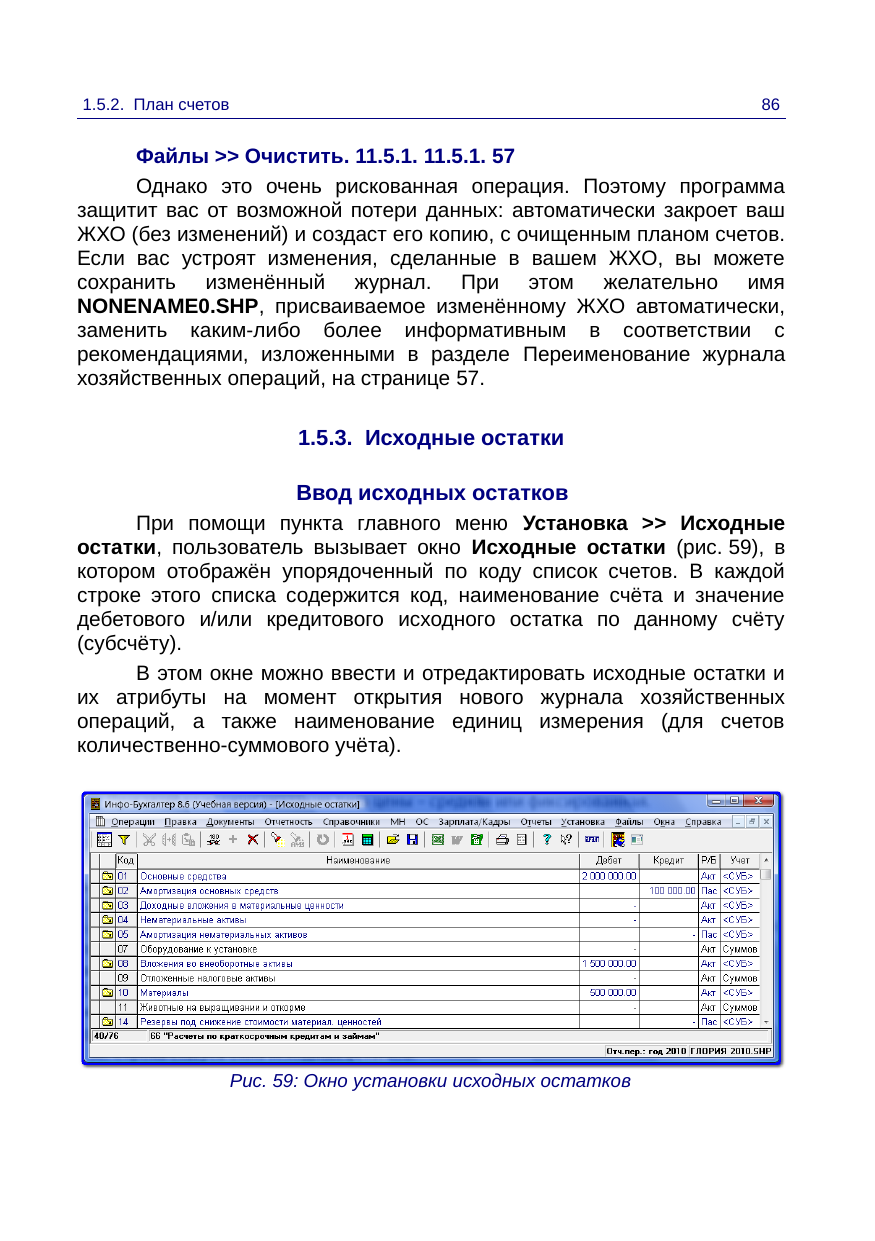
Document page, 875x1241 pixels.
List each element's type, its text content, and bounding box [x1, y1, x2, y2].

text Рис. 59: Окно установки исходных остатков [77, 1070, 786, 1091]
subtitle Ввод исходных остатков [79, 480, 786, 505]
text Однако это очень рискованная операция. Поэтому программа защитит вас от возможной потери данных: автоматически закроет ваш ЖХО (без изменений) и создаст его копию, с очищенным планом счетов. Если вас устроят изменения, сделанные в вашем ЖХО, вы можете сохранить изменённый журнал. При этом желательно имя NONENAME0.SHP, присваиваемое изменённому ЖХО автоматически, заменить каким-либо более информативным в соответствии с рекомендациями, изложенными в разделе Переименование журнала хозяйственных операций, на странице 57. [77, 174, 786, 390]
subtitle Исходные остатки [77, 425, 786, 450]
picture [77, 786, 786, 1070]
text При помощи пункта главного меню Установка >> Исходные остатки, пользователь вызывает окно Исходные остатки (рис. 59), в котором отображён упорядоченный по коду список счетов. В каждой строке этого списка содержится код, наименование счёта и значение дебетового и/или кредитового исходного остатка по данному счёту (субсчёту). [77, 511, 786, 655]
text Файлы >> Очистить. 57 [77, 147, 786, 168]
text В этом окне можно ввести и отредактировать исходные остатки и их атрибуты на момент открытия нового журнала хозяйственных операций, а также наименование единиц измерения (для счетов количественно-суммового учёта). [77, 661, 786, 756]
text [77, 774, 786, 786]
